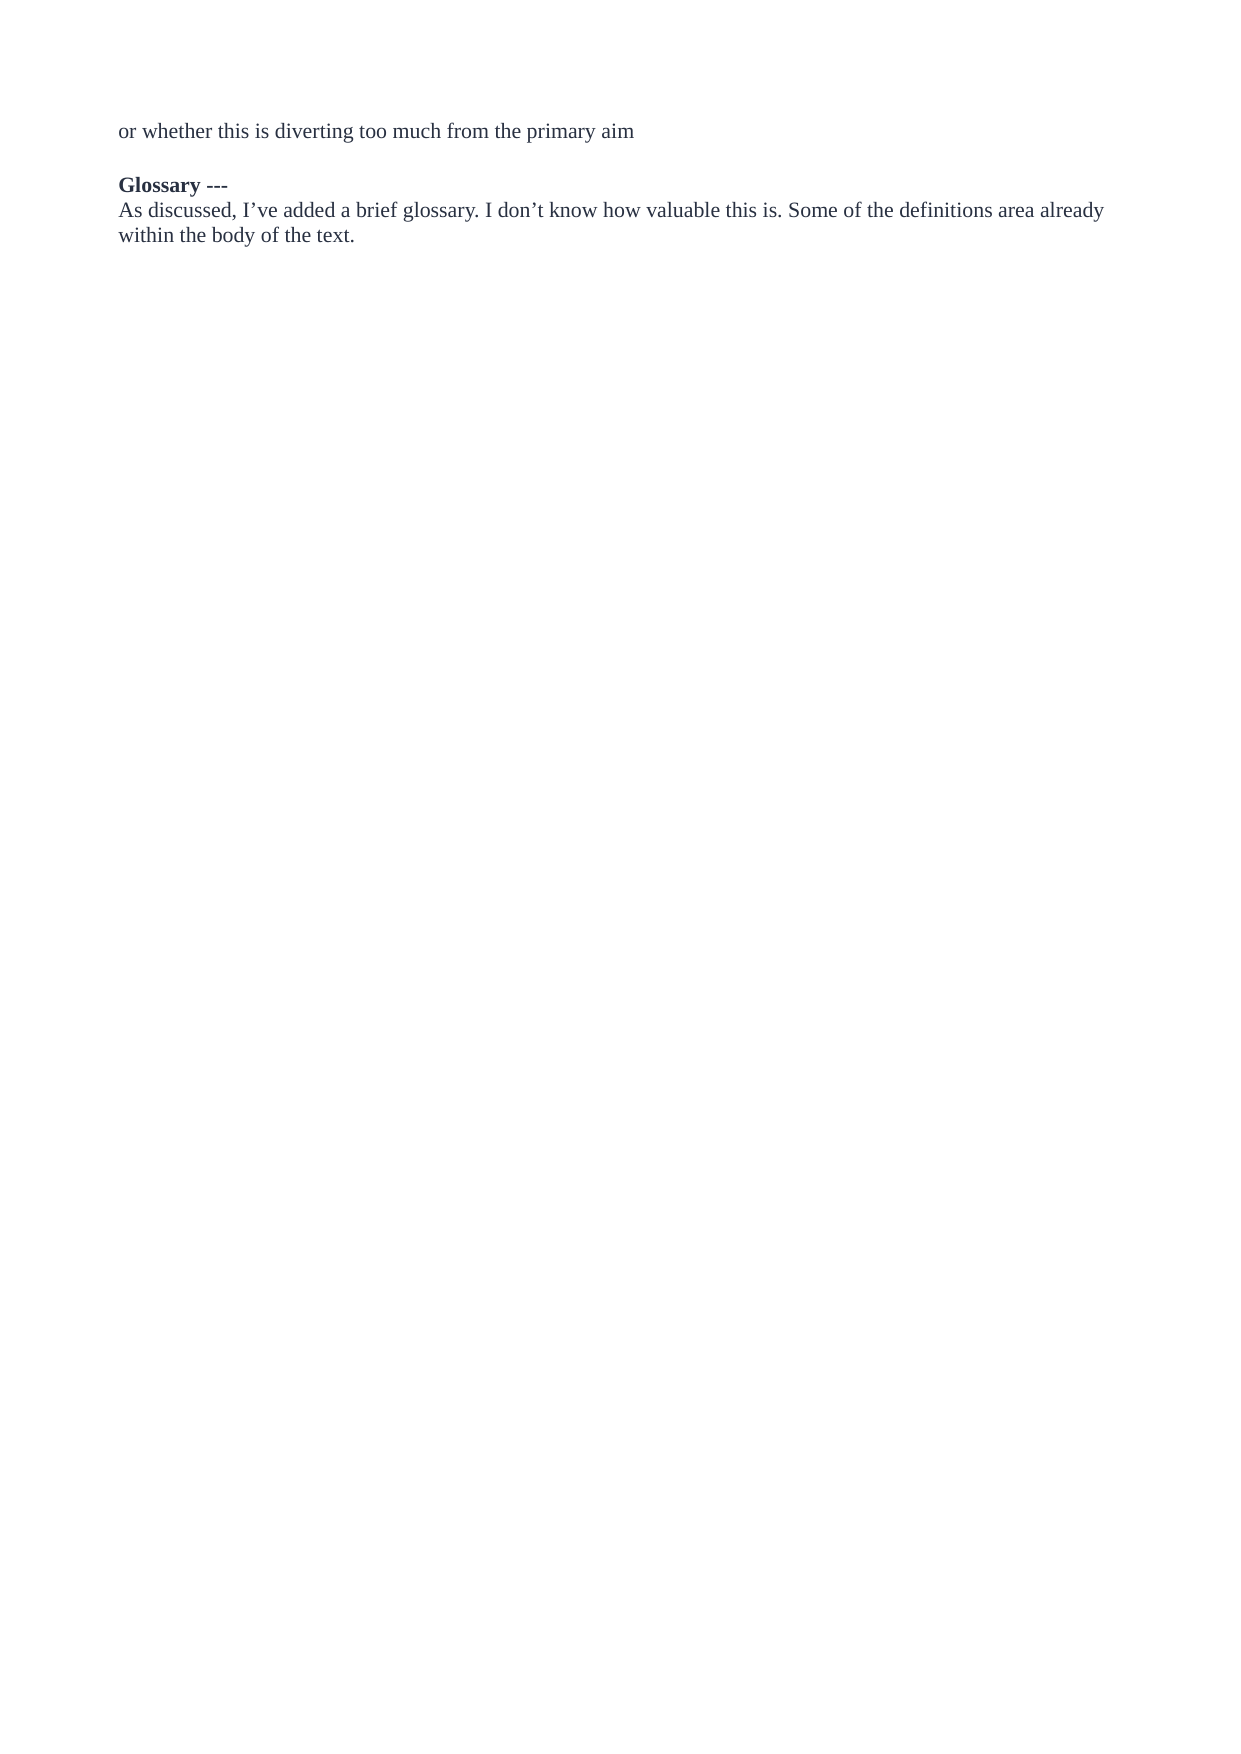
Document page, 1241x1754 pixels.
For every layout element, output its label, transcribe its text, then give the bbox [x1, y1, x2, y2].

text Glossary --- [118, 172, 1122, 197]
text or whether this is diverting too much from the primary aim [118, 118, 1122, 143]
text As discussed, I’ve added a brief glossary. I don’t know how valuable this is. Some of the definitions area already within the body of the text. [118, 197, 1122, 248]
